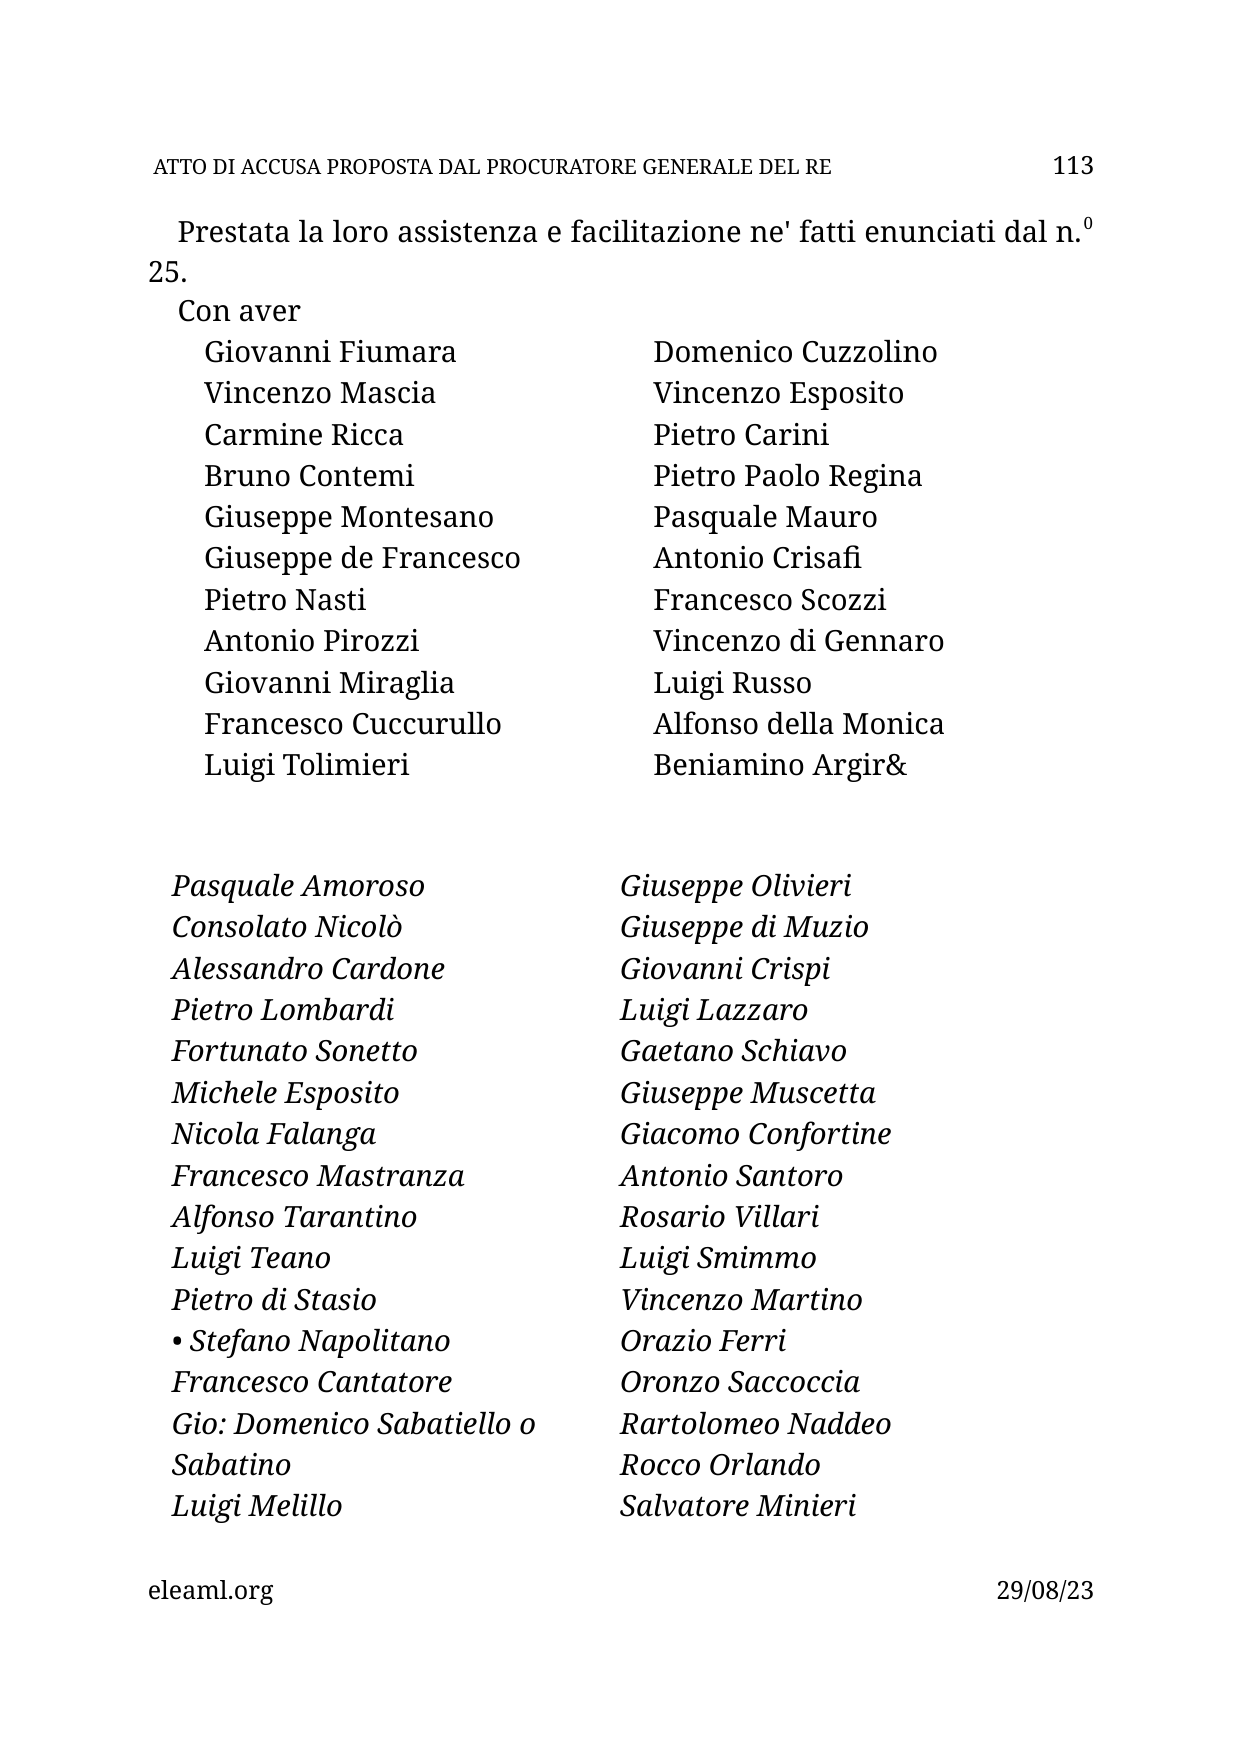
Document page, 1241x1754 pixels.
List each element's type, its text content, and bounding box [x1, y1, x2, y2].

table_cell Carmine Ricca [174, 413, 623, 454]
table_header Giovanni Fiumara [174, 330, 623, 372]
table_cell Fortunato Sonetto [172, 1030, 620, 1071]
table_header Giuseppe Olivieri [620, 865, 1034, 906]
table_cell Francesco Cantatore [172, 1361, 620, 1402]
table_cell Vincenzo Martino [620, 1278, 1034, 1319]
table_cell Giuseppe Muscetta [620, 1071, 1034, 1113]
table_cell Antonio Crisafi [624, 537, 1036, 578]
table_cell Beniamino Argir& [624, 744, 1036, 785]
table_cell Vincenzo di Gennaro [624, 620, 1036, 661]
table_cell Salvatore Minieri [620, 1485, 1034, 1526]
table_header Pasquale Amoroso [172, 865, 620, 906]
table_cell Giuseppe Montesano [174, 496, 623, 537]
table_cell Francesco Mastranza [172, 1154, 620, 1195]
table_cell Luigi Smimmo [620, 1237, 1034, 1278]
table_cell Rocco Orlando [620, 1444, 1034, 1485]
table_cell Bruno Contemi [174, 454, 623, 496]
table_cell Giuseppe di Muzio [620, 906, 1034, 947]
table_cell Pietro Lombardi [172, 989, 620, 1030]
table_cell Luigi Lazzaro [620, 989, 1034, 1030]
table_cell Francesco Scozzi [624, 578, 1036, 620]
table_cell Vincenzo Mascia [174, 372, 623, 413]
table_cell • Stefano Napolitano [172, 1319, 620, 1361]
table_cell Luigi Tolimieri [174, 744, 623, 785]
table_cell Alfonso Tarantino [172, 1195, 620, 1237]
table_cell Consolato Nicolò [172, 906, 620, 947]
table_cell Nicola Falanga [172, 1113, 620, 1154]
table_cell Giovanni Miraglia [174, 661, 623, 702]
table_cell Pasquale Mauro [624, 496, 1036, 537]
table_cell Pietro Carini [624, 413, 1036, 454]
table_cell Giuseppe de Francesco [174, 537, 623, 578]
table_cell Sabatino [172, 1444, 620, 1485]
table_cell Antonio Pirozzi [174, 620, 623, 661]
table_cell Pietro di Stasio [172, 1278, 620, 1319]
text Con aver [148, 291, 1093, 330]
table_cell Michele Esposito [172, 1071, 620, 1113]
table_cell Gaetano Schiavo [620, 1030, 1034, 1071]
table_cell Luigi Melillo [172, 1485, 620, 1526]
table_cell Francesco Cuccurullo [174, 703, 623, 744]
table_header Domenico Cuzzolino [624, 330, 1036, 372]
table_cell Luigi Teano [172, 1237, 620, 1278]
table_cell Vincenzo Esposito [624, 372, 1036, 413]
table_cell Alessandro Cardone [172, 947, 620, 988]
table_cell Giacomo Confortine [620, 1113, 1034, 1154]
table_cell Pietro Paolo Regina [624, 454, 1036, 496]
table_cell Antonio Santoro [620, 1154, 1034, 1195]
table_cell Giovanni Crispi [620, 947, 1034, 988]
table_cell Gio: Domenico Sabatiello o [172, 1402, 620, 1443]
table_cell Rosario Villari [620, 1195, 1034, 1237]
table_cell Oronzo Saccoccia [620, 1361, 1034, 1402]
table_cell Pietro Nasti [174, 578, 623, 620]
table_cell Alfonso della Monica [624, 703, 1036, 744]
table_cell Orazio Ferri [620, 1319, 1034, 1361]
table_cell Luigi Russo [624, 661, 1036, 702]
table_cell Rartolomeo Naddeo [620, 1402, 1034, 1443]
text Prestata la loro assistenza e facilitazione ne' fatti enunciati dal n.0 25. [148, 211, 1093, 291]
